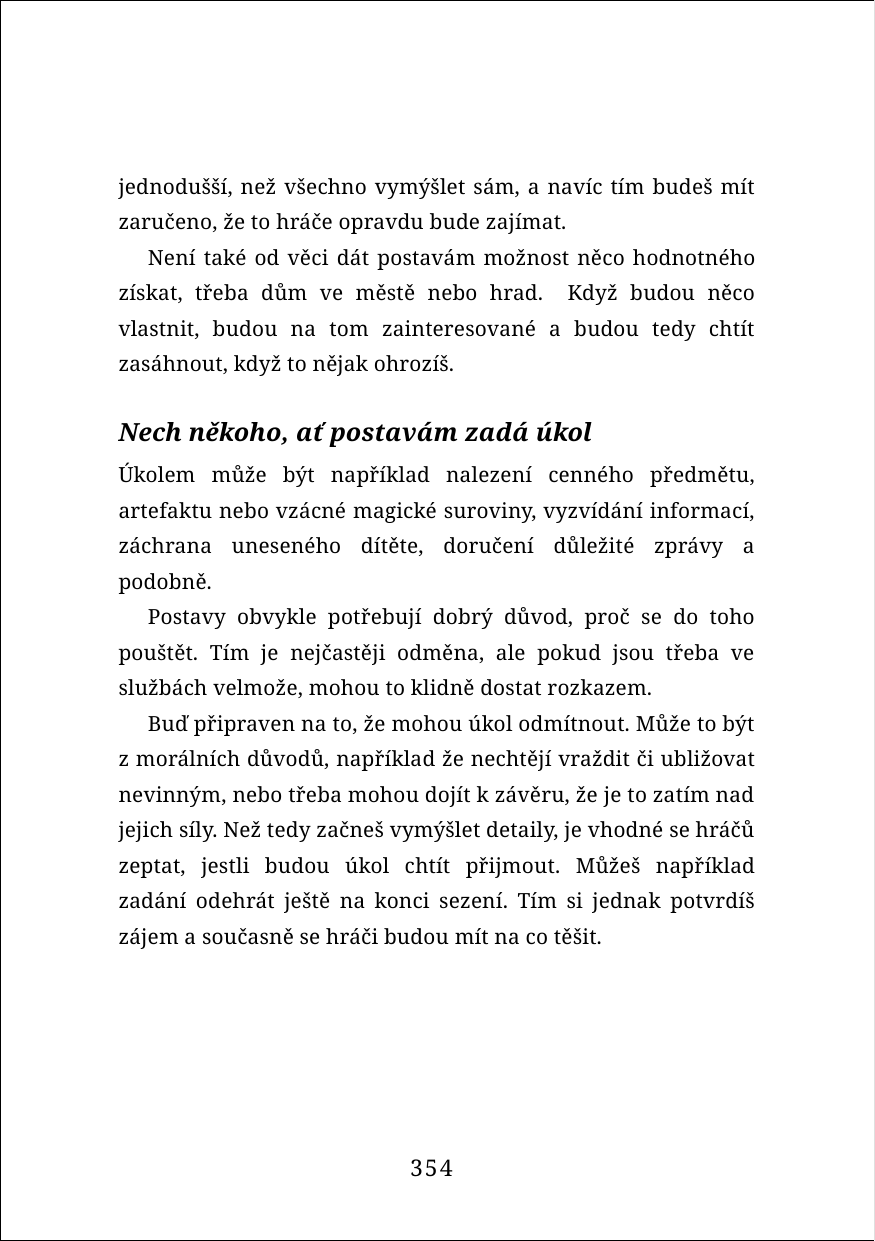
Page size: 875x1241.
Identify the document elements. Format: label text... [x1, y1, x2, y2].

text jednodušší, než všechno vymýšlet sám, a navíc tím budeš mít zaručeno, že to hráče opravdu bude zajímat. Není také od věci dát postavám možnost něco hodnotného získat, třeba dům ve městě nebo hrad. Když budou něco vlastnit, budou na tom zainteresované a budou tedy chtít zasáhnout, když to nějak ohrozíš. [118, 172, 756, 378]
text Úkolem může být například nalezení cenného předmětu, artefaktu nebo vzácné magické suroviny, vyzvídání informací, záchrana uneseného dítěte, doručení důležité zprávy a podobně. Postavy obvykle potřebují dobrý důvod, proč se do toho pouštět. Tím je nejčastěji odměna, ale pokud jsou třeba ve službách velmože, mohou to klidně dostat rozkazem. Buď připraven na to, že mohou úkol odmítnout. Může to být z morálních důvodů, například že nechtějí vraždit či ubližovat nevinným, nebo třeba mohou dojít k závěru, že je to zatím nad jejich síly. Než tedy začneš vymýšlet detaily, je vhodné se hráčů zeptat, jestli budou úkol chtít přijmout. Můžeš například zadání odehrát ještě na konci sezení. Tím si jednak potvrdíš zájem a současně se hráči budou mít na co těšit. [118, 460, 756, 950]
subtitle Nech někoho, ať postavám zadá úkol [118, 414, 756, 448]
